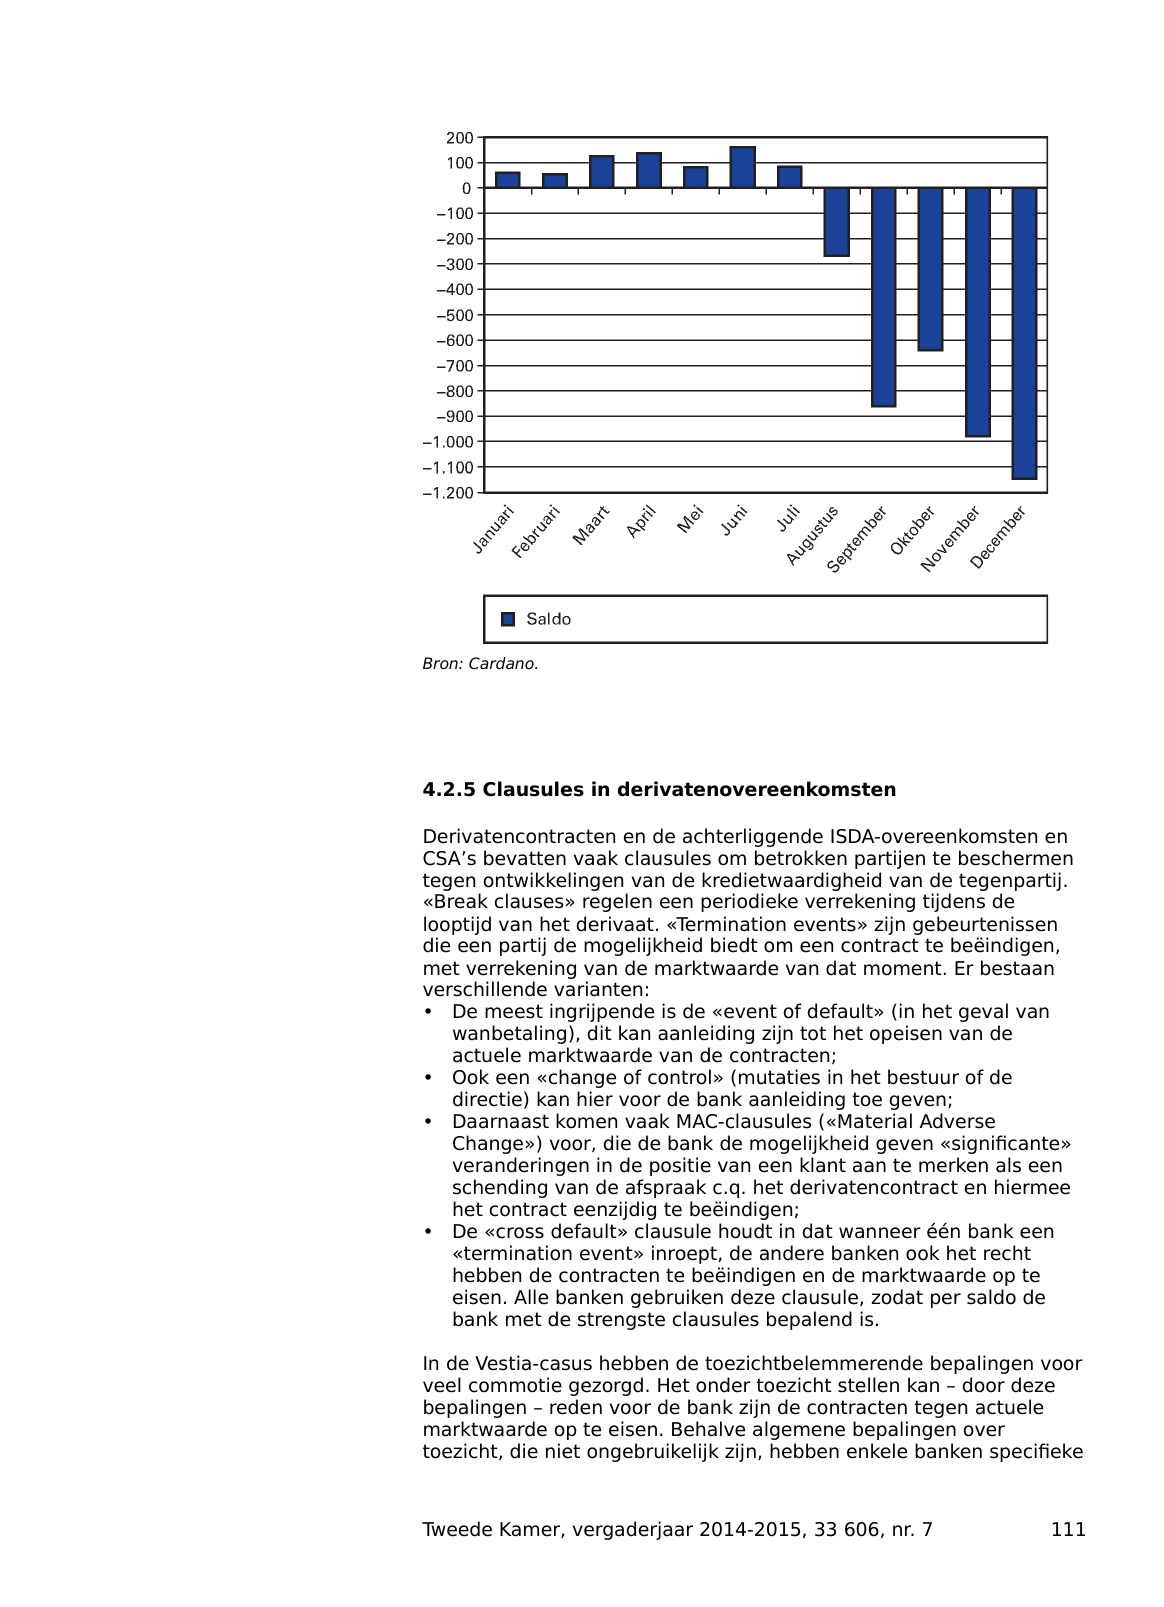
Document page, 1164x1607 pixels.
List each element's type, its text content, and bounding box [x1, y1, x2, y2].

subtitle 4.2.5 Clausules in derivatenovereenkomsten [422, 778, 1087, 801]
text • De meest ingrijpende is de «event of default» (in het geval van wanbetaling), dit kan aanleiding zijn tot het opeisen van de actuele marktwaarde van de contracten; [422, 1001, 1087, 1067]
text Derivatencontracten en de achterliggende ISDA-overeenkomsten en CSA’s bevatten vaak clausules om betrokken partijen te beschermen tegen ontwikkelingen van de kredietwaardigheid van de tegenpartij. «Break clauses» regelen een periodieke verrekening tijdens de looptijd van het derivaat. «Termination events» zijn gebeurtenissen die een partij de mogelijkheid biedt om een contract te beëindigen, met verrekening van de marktwaarde van dat moment. Er bestaan verschillende varianten: [422, 826, 1087, 1001]
text • De «cross default» clausule houdt in dat wanneer één bank een «termination event» inroept, de andere banken ook het recht hebben de contracten te beëindigen en de marktwaarde op te eisen. Alle banken gebruiken deze clausule, zodat per saldo de bank met de strengste clausules bepalend is. [422, 1221, 1087, 1331]
picture [422, 130, 1049, 644]
text Bron: Cardano. [422, 655, 1048, 673]
text • Ook een «change of control» (mutaties in het bestuur of de directie) kan hier voor de bank aanleiding toe geven; [422, 1067, 1087, 1111]
text In de Vestia-casus hebben de toezichtbelemmerende bepalingen voor veel commotie gezorgd. Het onder toezicht stellen kan – door deze bepalingen – reden voor de bank zijn de contracten tegen actuele marktwaarde op te eisen. Behalve algemene bepalingen over toezicht, die niet ongebruikelijk zijn, hebben enkele banken specifieke [422, 1353, 1087, 1463]
text • Daarnaast komen vaak MAC-clausules («Material Adverse Change») voor, die de bank de mogelijkheid geven «significante» veranderingen in de positie van een klant aan te merken als een schending van de afspraak c.q. het derivatencontract en hiermee het contract eenzijdig te beëindigen; [422, 1111, 1087, 1221]
